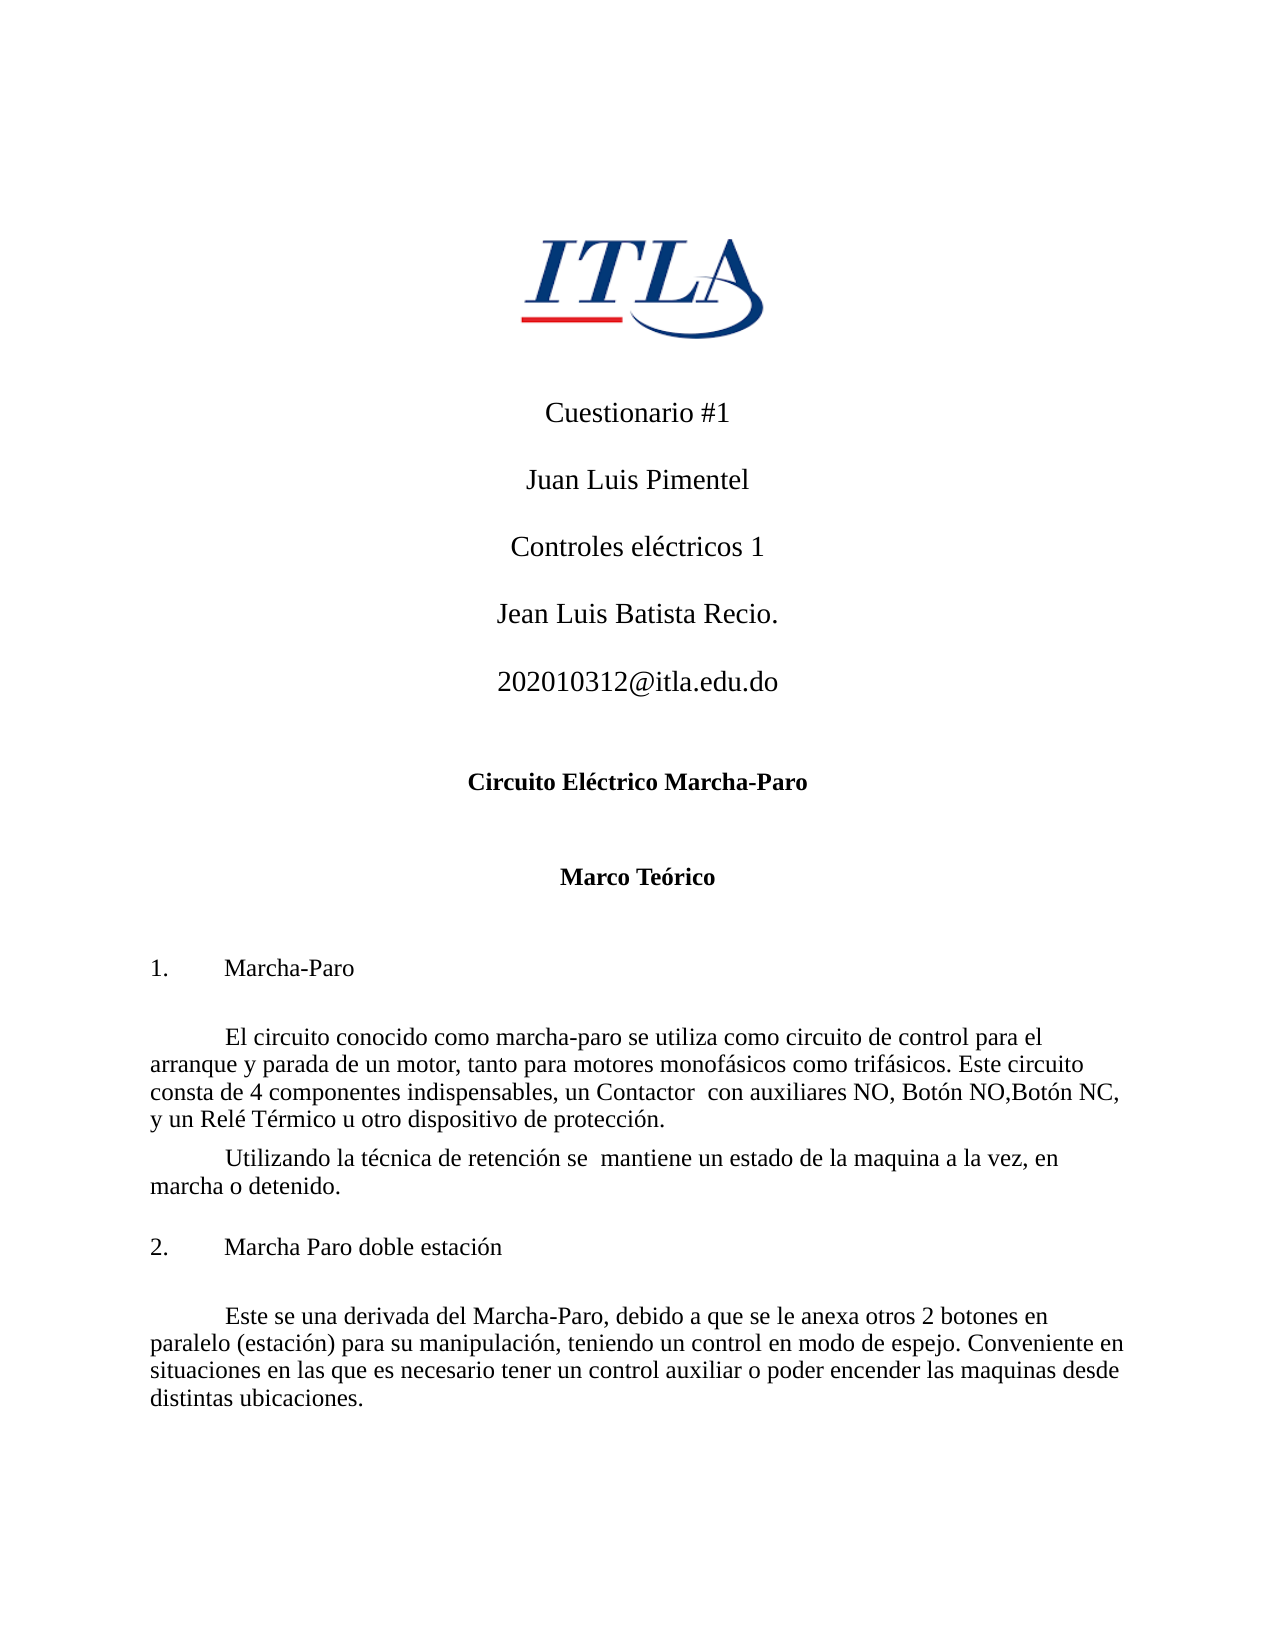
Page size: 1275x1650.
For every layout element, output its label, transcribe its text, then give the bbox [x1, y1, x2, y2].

picture [502, 200, 773, 362]
text Controles eléctricos 1 [173, 529, 1102, 563]
text El circuito conocido como marcha-paro se utiliza como circuito de control para el arranque y parada de un motor, tanto para motores monofásicos como trifásicos. Este circuito consta de 4 componentes indispensables, un Contactor con auxiliares NO, Botón NO,Botón NC, y un Relé Térmico u otro dispositivo de protección. [150, 1023, 1125, 1133]
text Utilizando la técnica de retención se mantiene un estado de la maquina a la vez, en marcha o detenido. [150, 1145, 1125, 1199]
subtitle Marcha-Paro [150, 953, 1125, 982]
subtitle Circuito Eléctrico Marcha-Paro [150, 175, 1125, 796]
subtitle Marco Teórico [150, 862, 1125, 891]
text Juan Luis Pimentel [173, 462, 1102, 496]
text 202010312@itla.edu.do [173, 664, 1102, 697]
text Jean Luis Batista Recio. [173, 597, 1102, 630]
text Cuestionario #1 [173, 362, 1102, 429]
subtitle Marcha Paro doble estación [150, 1232, 1125, 1261]
text Este se una derivada del Marcha-Paro, debido a que se le anexa otros 2 botones en paralelo (estación) para su manipulación, teniendo un control en modo de espejo. Conveniente en situaciones en las que es necesario tener un control auxiliar o poder encender las maquinas desde distintas ubicaciones. [150, 1302, 1125, 1412]
